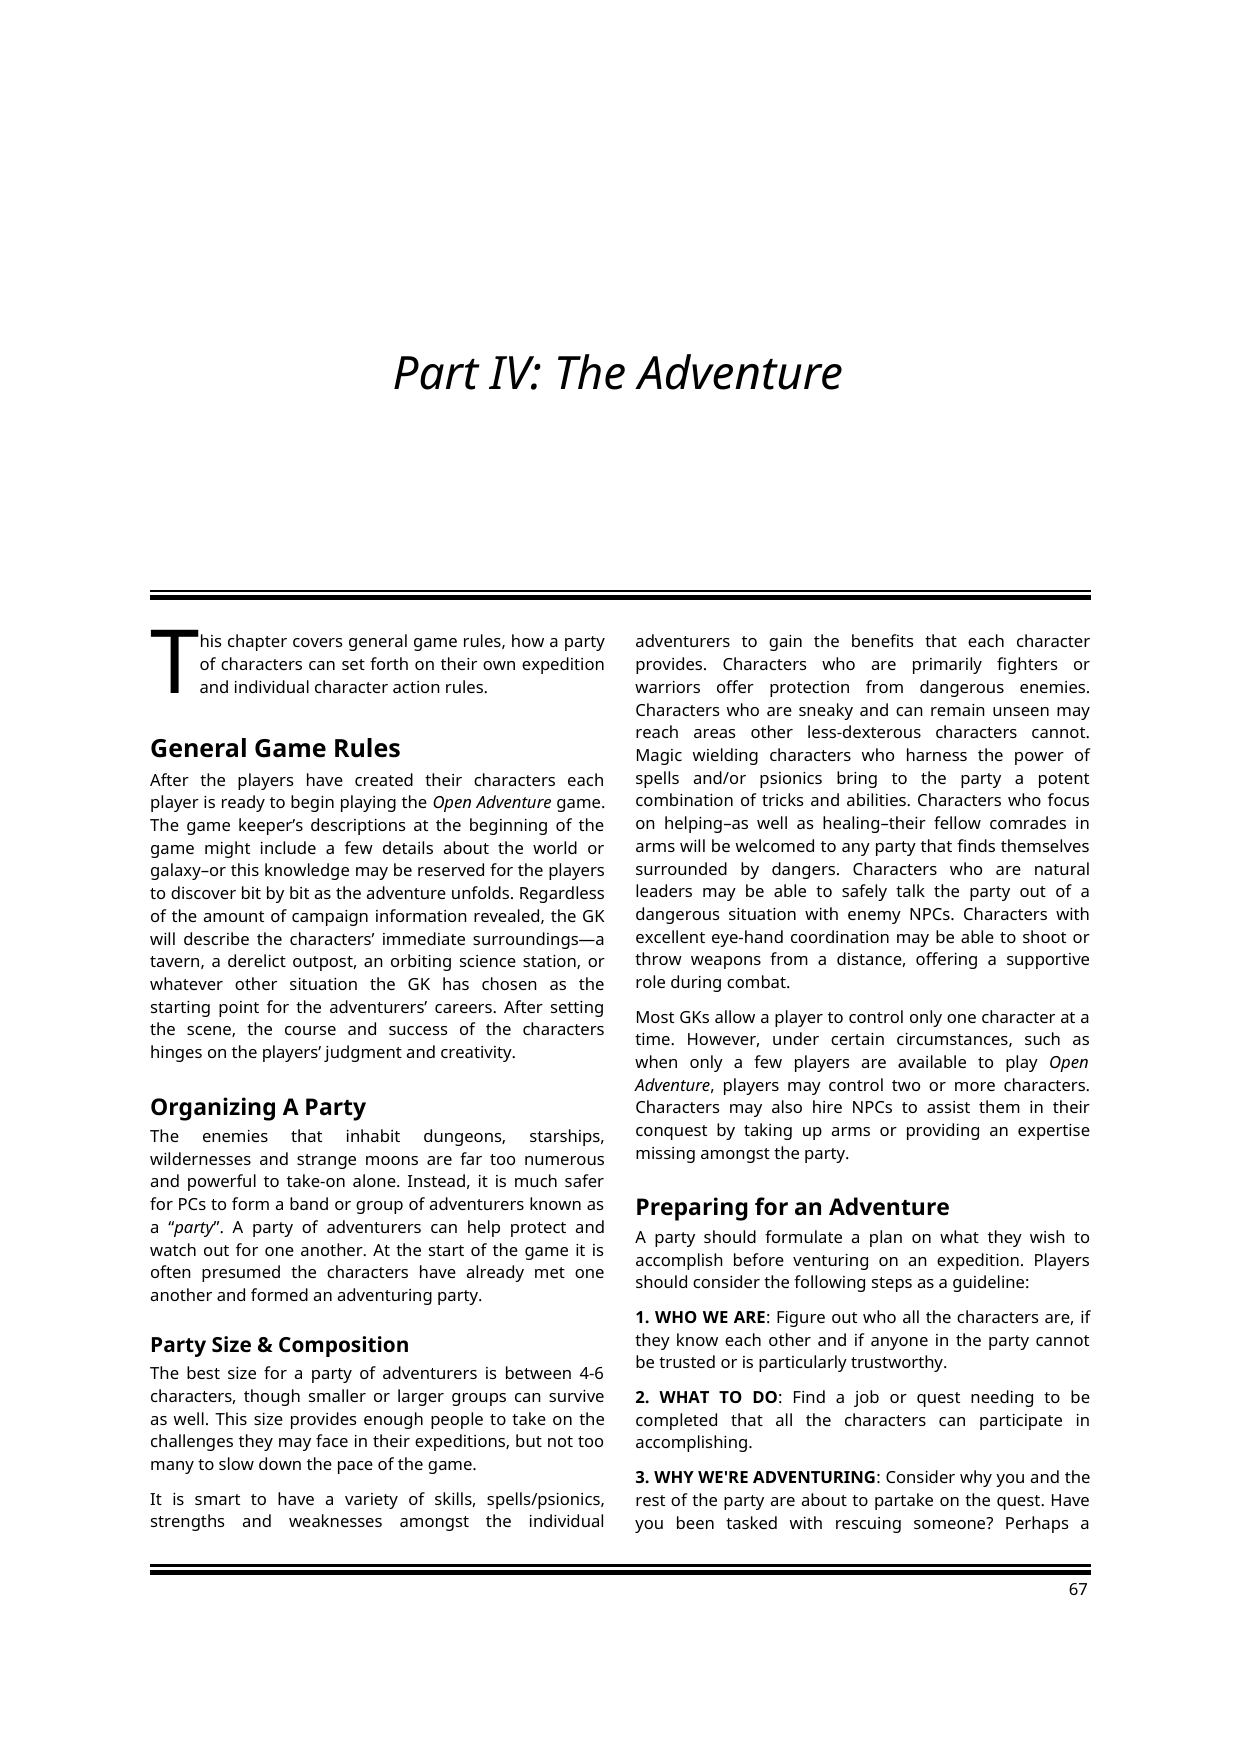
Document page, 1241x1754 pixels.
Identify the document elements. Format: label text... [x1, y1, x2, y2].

text 2. WHAT TO DO: Find a job or quest needing to be completed that all the characters can participate in accomplishing. [635, 1386, 1091, 1454]
text 3. WHY WE'RE ADVENTURING: Consider why you and the rest of the party are about to partake on the quest. Have you been tasked with rescuing someone? Perhaps a [635, 1466, 1091, 1534]
text It is smart to have a variety of skills, spells/psionics, strengths and weaknesses amongst the individual [150, 1487, 605, 1533]
text Organizing A Party [150, 1090, 605, 1122]
text Party Size & Composition [150, 1330, 605, 1359]
text The enemies that inhabit dungeons, starships, wildernesses and strange moons are far too numerous and powerful to take-on alone. Instead, it is much safer for PCs to form a band or group of adventurers known as a “party”. A party of adventurers can help protect and watch out for one another. At the start of the game it is often presumed the characters have already met one another and formed an adventuring party. [150, 1125, 605, 1306]
text The best size for a party of adventurers is between 4-6 characters, though smaller or larger groups can survive as well. This size provides enough people to take on the challenges they may face in their expeditions, but not too many to slow down the pace of the game. [150, 1362, 605, 1475]
text After the players have created their characters each player is ready to begin playing the Open Adventure game. The game keeper’s descriptions at the beginning of the game might include a few details about the world or galaxy–or this knowledge may be reserved for the players to discover bit by bit as the adventure unfolds. Regardless of the amount of campaign information revealed, the GK will describe the characters’ immediate surroundings—a tavern, a derelict outpost, an orbiting science station, or whatever other situation the GK has chosen as the starting point for the adventurers’ careers. After setting the scene, the course and success of the characters hinges on the players’ judgment and creativity. [150, 768, 605, 1063]
text Most GKs allow a player to control only one character at a time. However, under certain circumstances, such as when only a few players are available to play Open Adventure, players may control two or more characters. Characters may also hire NPCs to assist them in their conquest by taking up arms or providing an expertise missing amongst the party. [635, 1005, 1091, 1164]
text Preparing for an Adventure [635, 1191, 1091, 1222]
text 1. WHO WE ARE: Figure out who all the characters are, if they know each other and if anyone in the party cannot be trusted or is particularly trustworthy. [635, 1306, 1091, 1374]
text adventurers to gain the benefits that each character provides. Characters who are primarily fighters or warriors offer protection from dangerous enemies. Characters who are sneaky and can remain unseen may reach areas other less-dexterous characters cannot. Magic wielding characters who harness the power of spells and/or psionics bring to the party a potent combination of tricks and abilities. Characters who focus on helping–as well as healing–their fellow comrades in arms will be welcomed to any party that finds themselves surrounded by dangers. Characters who are natural leaders may be able to safely talk the party out of a dangerous situation with enemy NPCs. Characters with excellent eye-hand coordination may be able to shoot or throw weapons from a distance, offering a supportive role during combat. [635, 630, 1091, 993]
subtitle General Game Rules [150, 731, 605, 765]
text This chapter covers general game rules, how a party of characters can set forth on their own expedition and individual character action rules. [150, 630, 605, 698]
text A party should formulate a plan on what they wish to accomplish before venturing on an expedition. Players should consider the following steps as a guideline: [635, 1226, 1091, 1294]
